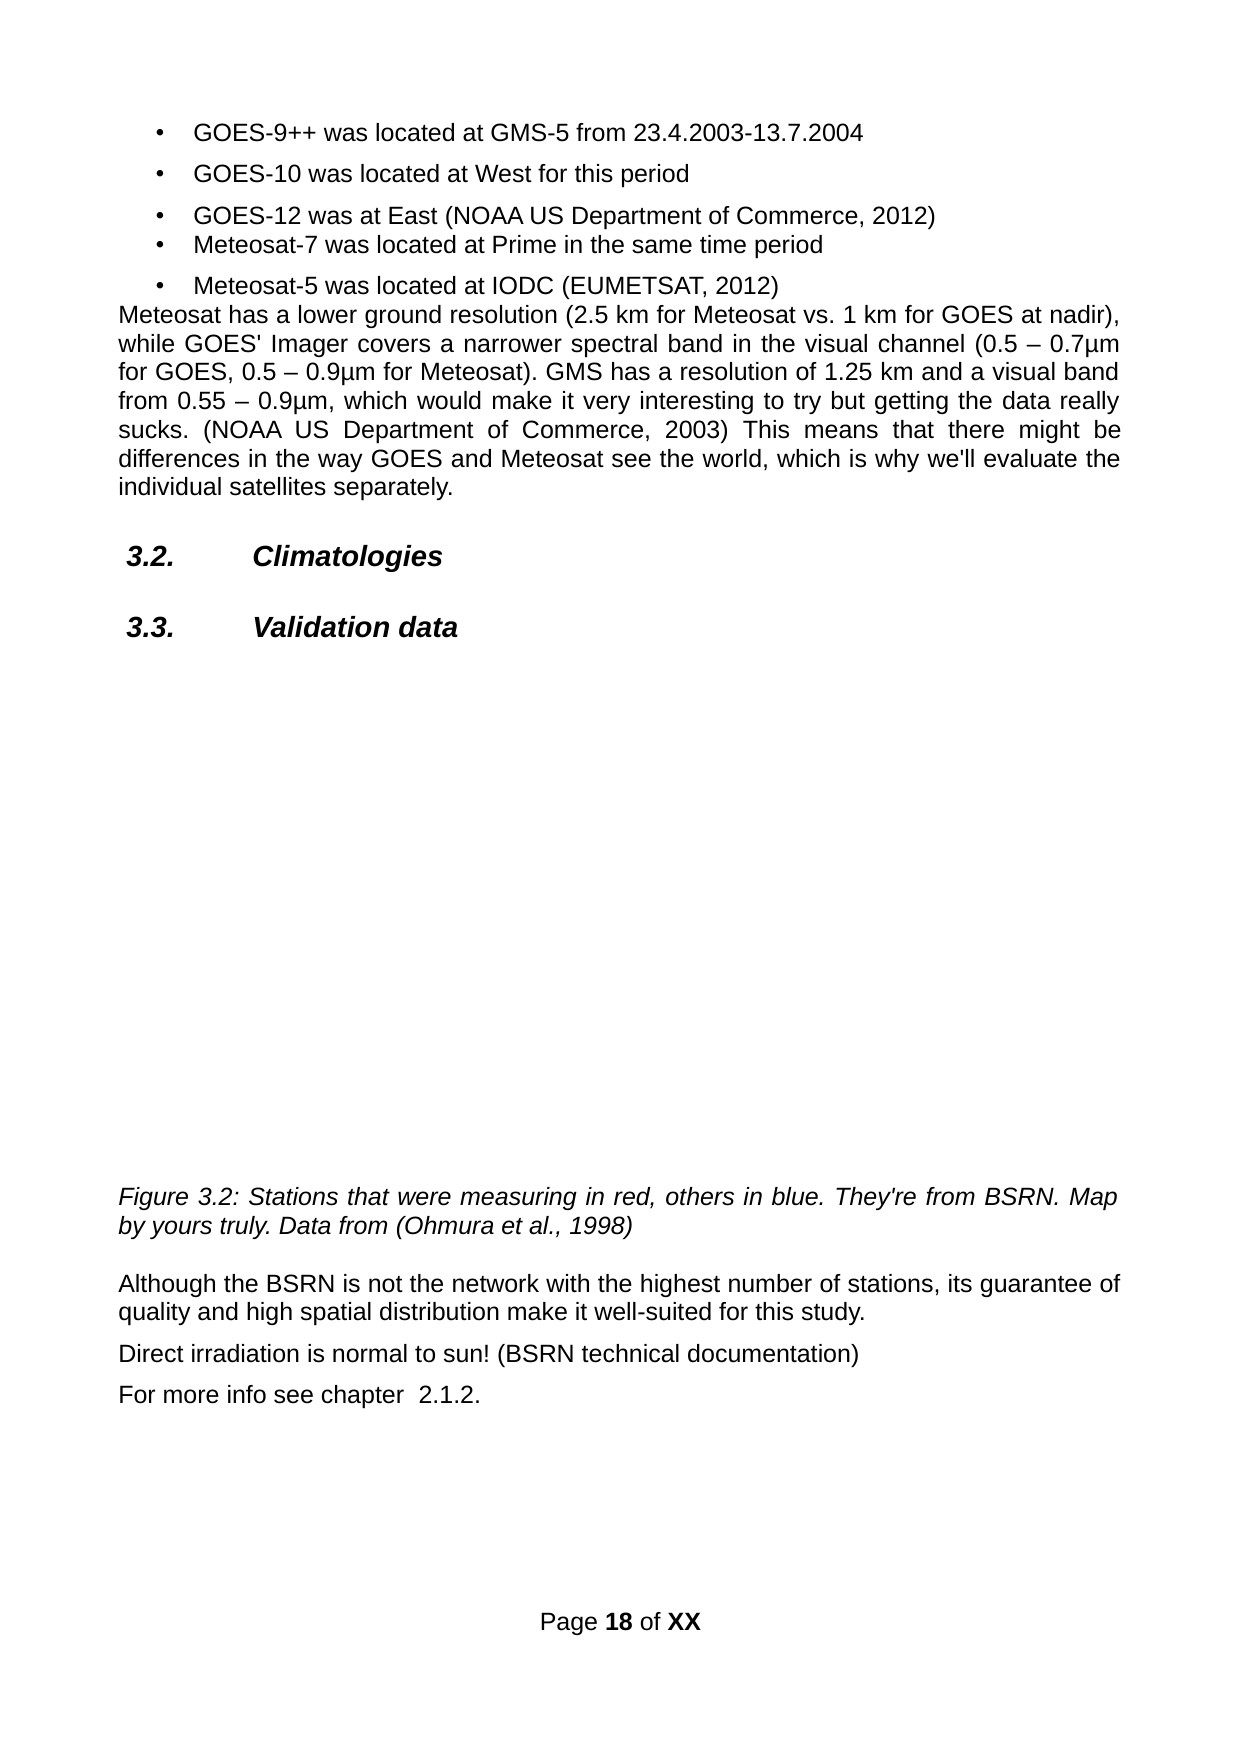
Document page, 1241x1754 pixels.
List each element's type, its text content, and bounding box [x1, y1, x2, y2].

text Although the BSRN is not the network with the highest number of stations, its guarantee of quality and high spatial distribution make it well-suited for this study. [118, 1268, 1122, 1326]
text For more info see chapter 2.1.2 [118, 1380, 1122, 1408]
subtitle Climatologies [118, 539, 1122, 572]
list GOES-10 was located at West for this period [156, 159, 1122, 188]
text Meteosat has a lower ground resolution (2.5 km for Meteosat vs. 1 km for GOES at nadir), while GOES' Imager covers a narrower spectral band in the visual channel (0.5 – 0.7µm for GOES, 0.5 – 0.9µm for Meteosat). GMS has a resolution of 1.25 km and a visual band from 0.55 – 0.9µm, which would make it very interesting to try but getting the data really sucks. (NOAA US Department of Commerce, 2003) This means that there might be differences in the way GOES and Meteosat see the world, which is why we'll evaluate the individual satellites separately. [118, 300, 1122, 501]
list GOES-12 was at East (NOAA US Department of Commerce, 2012) [156, 201, 1122, 230]
list GOES-9++ was located at GMS-5 from 23.4.2003-13.7.2004 [156, 118, 1122, 147]
text Direct irradiation is normal to sun! (BSRN technical documentation) [118, 1338, 1122, 1367]
list Meteosat-7 was located at Prime in the same time period [156, 230, 1122, 258]
text Figure 3.2: Stations that were measuring in red, others in blue. They're from BSRN. Map by yours truly. Data from (Ohmura et al., 1998) [118, 668, 1122, 1240]
subtitle Validation data [118, 610, 1122, 643]
list Meteosat-5 was located at IODC (EUMETSAT, 2012) [156, 271, 1122, 300]
